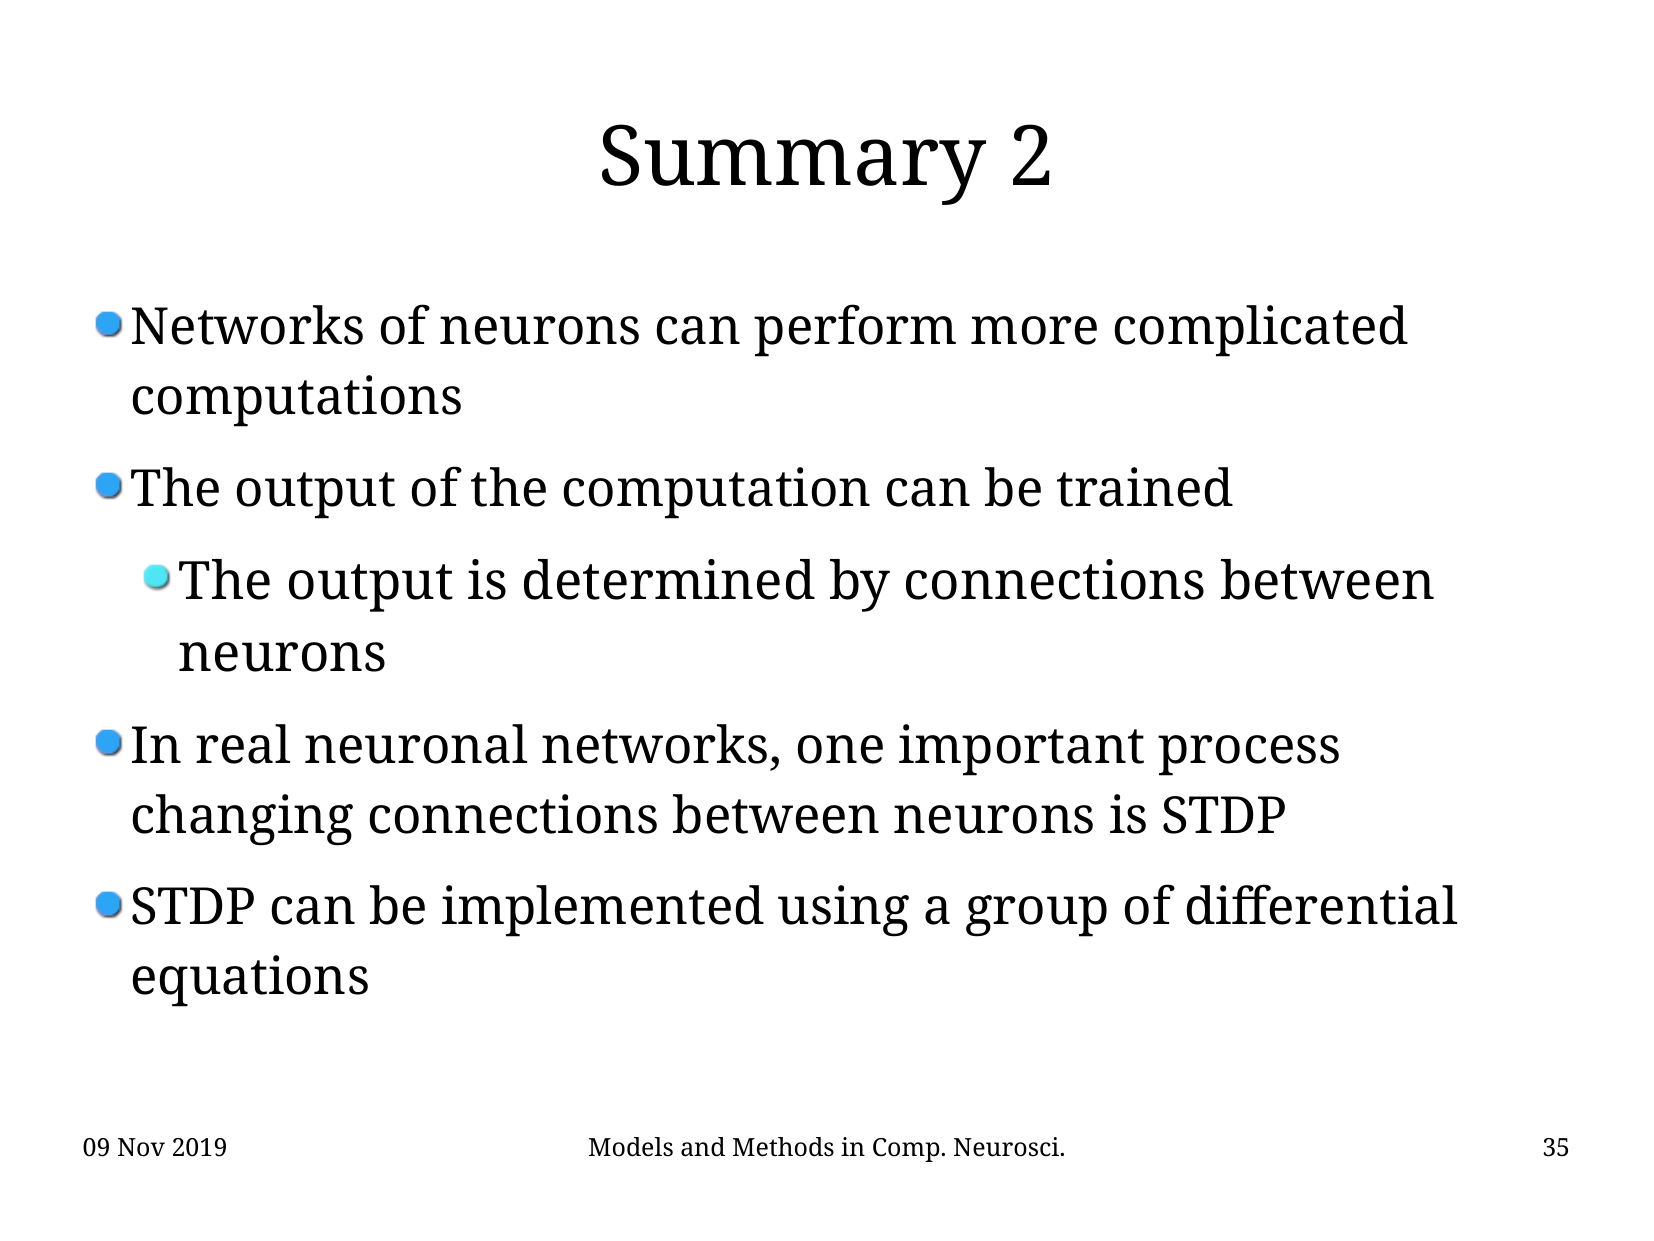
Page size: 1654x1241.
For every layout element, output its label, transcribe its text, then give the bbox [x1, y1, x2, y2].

list Networks of neurons can perform more complicated computations The output of the computation can be trained The output is determined by connections between neurons In real neuronal networks, one important process changing connections between neurons is STDP STDP can be implemented using a group of differential equations [82, 290, 1571, 1010]
title Summary 2 [82, 49, 1571, 257]
